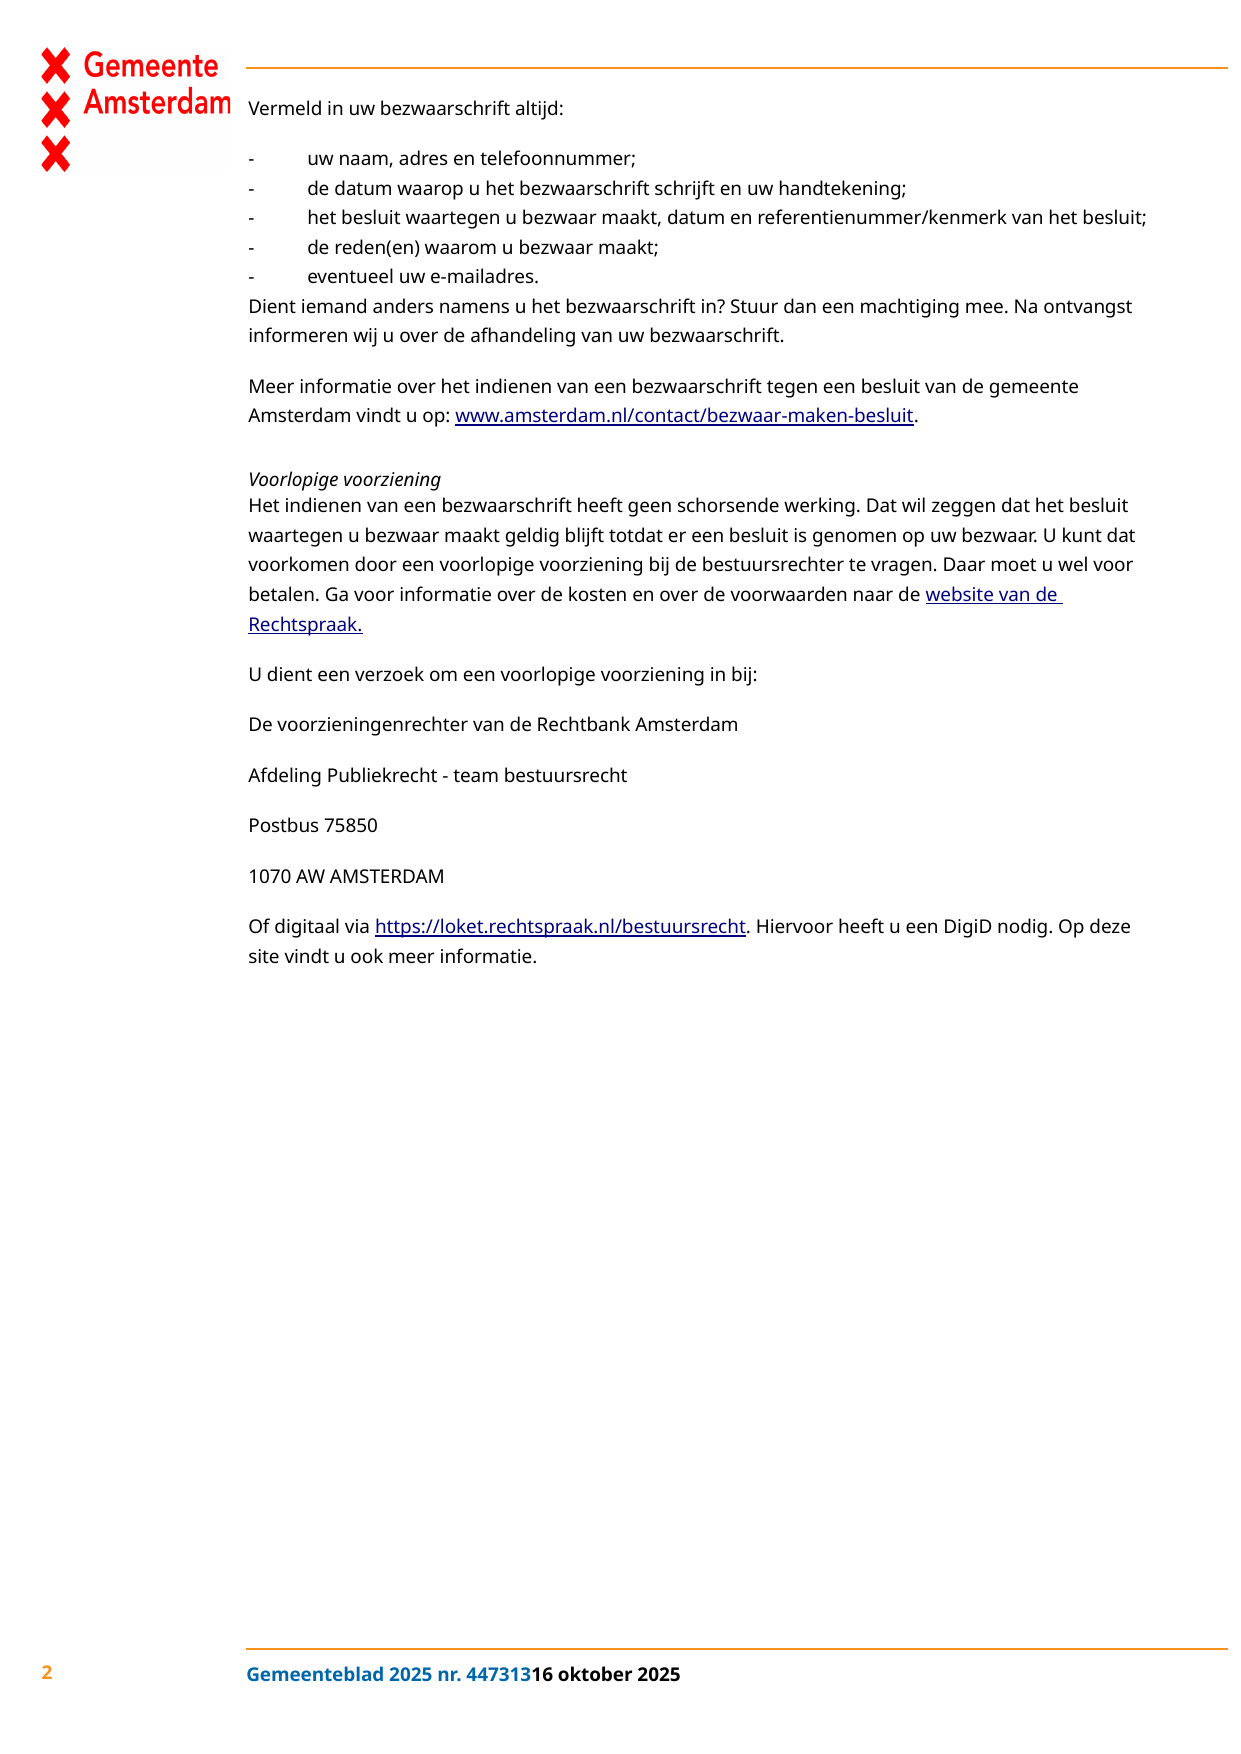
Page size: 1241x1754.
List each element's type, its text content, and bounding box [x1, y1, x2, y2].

text 1070 AW AMSTERDAM [248, 863, 1152, 888]
text Dient iemand anders namens u het bezwaarschrift in? Stuur dan een machtiging mee. Na ontvangst informeren wij u over de afhandeling van uw bezwaarschrift. [248, 293, 1152, 348]
text Het indienen van een bezwaarschrift heeft geen schorsende werking. Dat wil zeggen dat het besluit waartegen u bezwaar maakt geldig blijft totdat er een besluit is genomen op uw bezwaar. U kunt dat voorkomen door een voorlopige voorziening bij de bestuursrechter te vragen. Daar moet u wel voor betalen. Ga voor informatie over de kosten en over de voorwaarden naar de website van de Rechtspraak. [248, 492, 1152, 636]
text Afdeling Publiekrecht - team bestuursrecht [248, 762, 1152, 788]
list de datum waarop u het bezwaarschrift schrijft en uw handtekening; [248, 175, 1152, 201]
list de reden(en) waarom u bezwaar maakt; [248, 234, 1152, 260]
text Postbus 75850 [248, 812, 1152, 838]
picture [41, 47, 231, 172]
text De voorzieningenrechter van de Rechtbank Amsterdam [248, 712, 1152, 737]
text U dient een verzoek om een voorlopige voorziening in bij: [248, 661, 1152, 687]
text Meer informatie over het indienen van een bezwaarschrift tegen een besluit van de gemeente Amsterdam vindt u op: www.amsterdam.nl/contact/bezwaar-maken-besluit. [248, 373, 1152, 428]
text Vermeld in uw bezwaarschrift altijd: [248, 95, 1152, 121]
text Voorlopige voorziening [248, 467, 1152, 492]
list uw naam, adres en telefoonnummer; [248, 145, 1152, 171]
list het besluit waartegen u bezwaar maakt, datum en referentienummer/kenmerk van het besluit; [248, 204, 1152, 230]
text Of digitaal via https://loket.rechtspraak.nl/bestuursrecht. Hiervoor heeft u een DigiD nodig. Op deze site vindt u ook meer informatie. [248, 913, 1152, 968]
list eventueel uw e-mailadres. [248, 263, 1152, 289]
